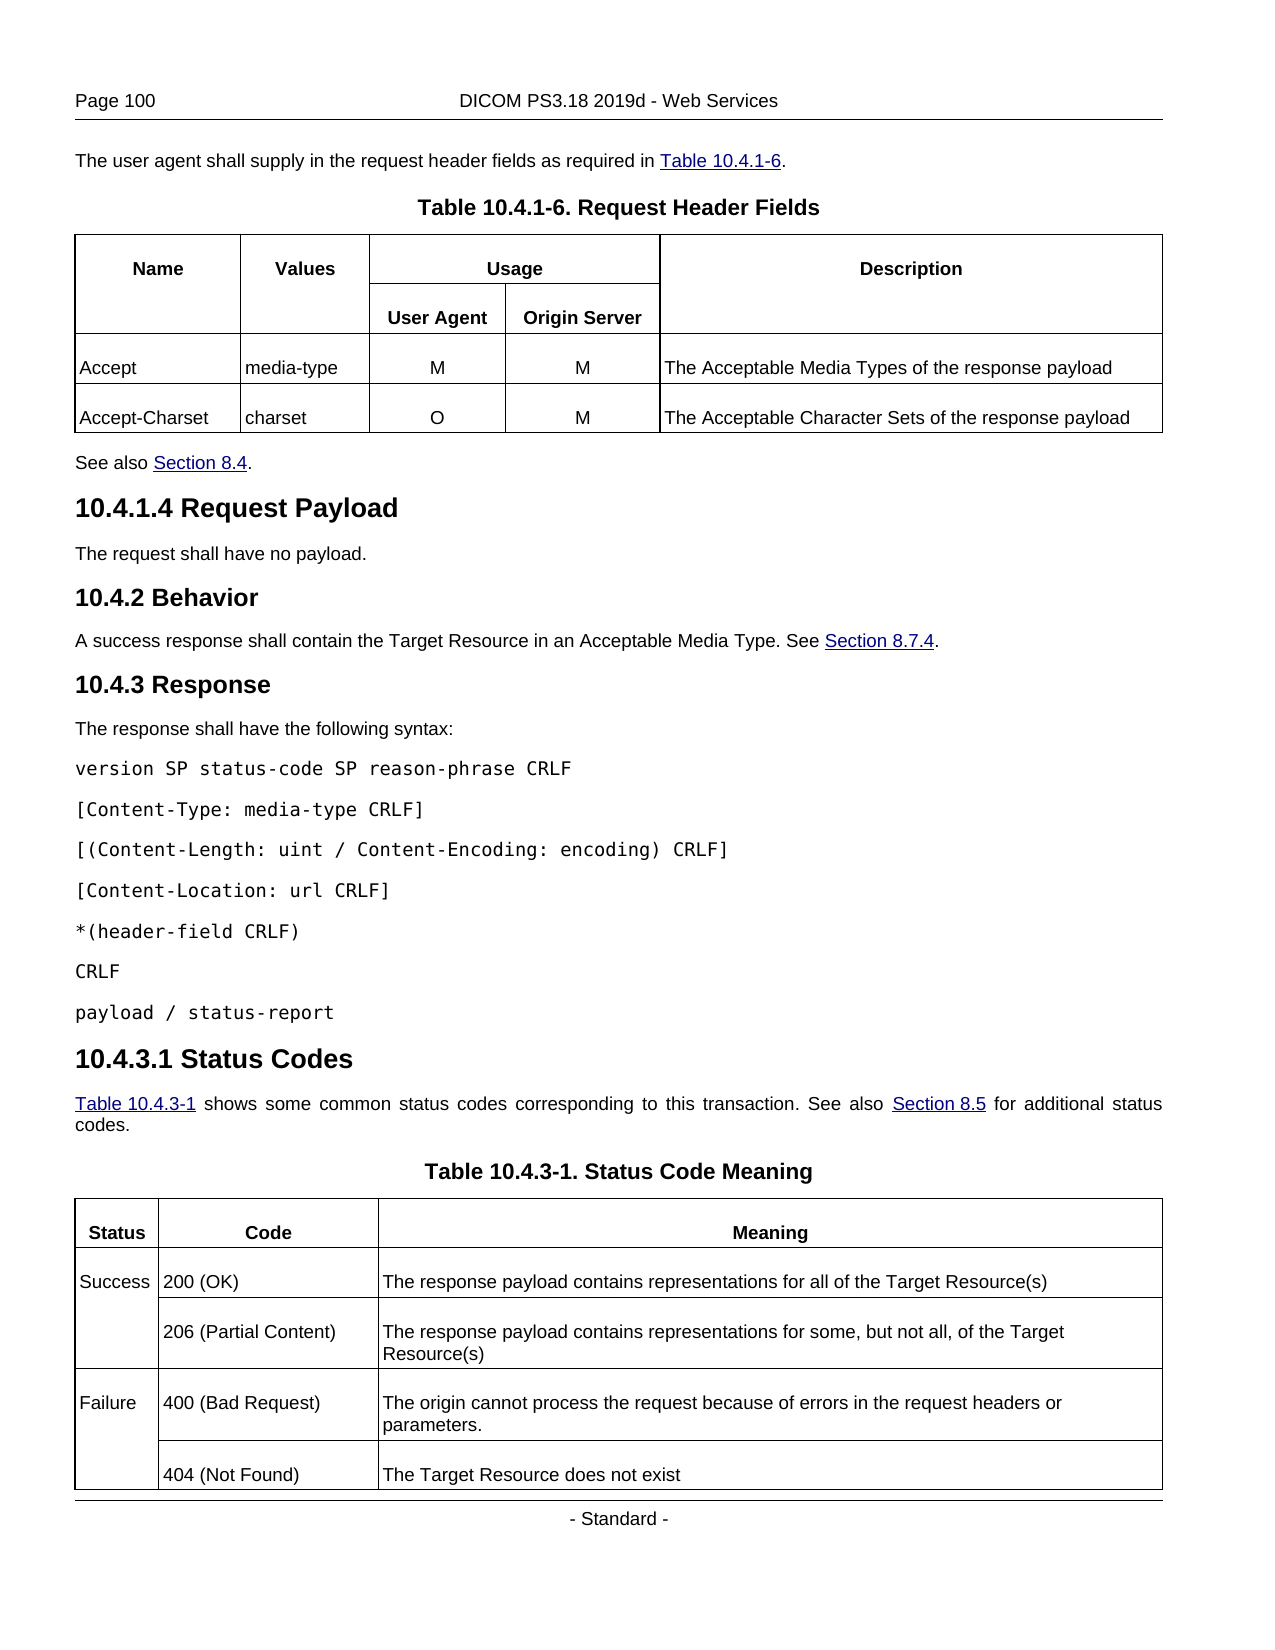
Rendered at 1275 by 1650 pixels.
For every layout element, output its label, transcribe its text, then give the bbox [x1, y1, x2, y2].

table_cell O [370, 384, 505, 432]
table_cell Accept [76, 334, 240, 382]
table_header Usage [370, 235, 659, 283]
text The user agent shall supply in the request header fields as required in Table 10.4.1-6. [75, 150, 1162, 172]
table_cell M [506, 384, 659, 432]
text 10.4.2 Behavior [75, 583, 1162, 611]
text The response shall have the following syntax: [75, 718, 1162, 739]
table_cell media-type [241, 334, 369, 382]
text version SP status-code SP reason-phrase CRLF [75, 758, 1162, 780]
table_cell 200 (OK) [159, 1248, 378, 1297]
text [Content-Type: media-type CRLF] [75, 799, 1162, 821]
table_header Description [661, 235, 1162, 333]
table_cell Success [76, 1248, 158, 1368]
table_cell 400 (Bad Request) [159, 1369, 378, 1439]
text payload / status-report [75, 1002, 1162, 1024]
table_cell 404 (Not Found) [159, 1441, 378, 1489]
text 10.4.3.1 Status Codes [75, 1043, 1162, 1074]
text The request shall have no payload. [75, 542, 1162, 564]
table_cell M [370, 334, 505, 382]
table_cell Accept-Charset [76, 384, 240, 432]
table_cell The Acceptable Media Types of the response payload [661, 334, 1162, 382]
text Table 10.4.1-6. Request Header Fields [75, 194, 1162, 220]
table_header Code [159, 1199, 378, 1247]
text *(header-field CRLF) [75, 921, 1162, 943]
text [Content-Location: url CRLF] [75, 880, 1162, 902]
table_cell The Target Resource does not exist [379, 1441, 1162, 1489]
table_cell The response payload contains representations for all of the Target Resource(s) [379, 1248, 1162, 1297]
table_header Values [241, 235, 369, 333]
table_cell User Agent [370, 284, 505, 333]
text Table 10.4.3-1. Status Code Meaning [75, 1158, 1162, 1184]
text 10.4.1.4 Request Payload [75, 492, 1162, 523]
text 10.4.3 Response [75, 670, 1162, 699]
table_cell charset [241, 384, 369, 432]
table_cell Origin Server [506, 284, 659, 333]
table_header Name [76, 235, 240, 333]
table_cell The origin cannot process the request because of errors in the request headers or parameters. [379, 1369, 1162, 1439]
text A success response shall contain the Target Resource in an Acceptable Media Type. See Section 8.7.4. [75, 630, 1162, 652]
text See also Section 8.4. [75, 452, 1162, 473]
table_header Meaning [379, 1199, 1162, 1247]
text [(Content-Length: uint / Content-Encoding: encoding) CRLF] [75, 839, 1162, 861]
table_cell The Acceptable Character Sets of the response payload [661, 384, 1162, 432]
table_cell Failure [76, 1369, 158, 1489]
text CRLF [75, 961, 1162, 983]
table_cell The response payload contains representations for some, but not all, of the Target Resource(s) [379, 1298, 1162, 1368]
text Table 10.4.3-1 shows some common status codes corresponding to this transaction. See also Section 8.5 for additional status codes. [75, 1093, 1162, 1136]
table_cell M [506, 334, 659, 382]
table_cell 206 (Partial Content) [159, 1298, 378, 1368]
table_header Status [76, 1199, 158, 1247]
